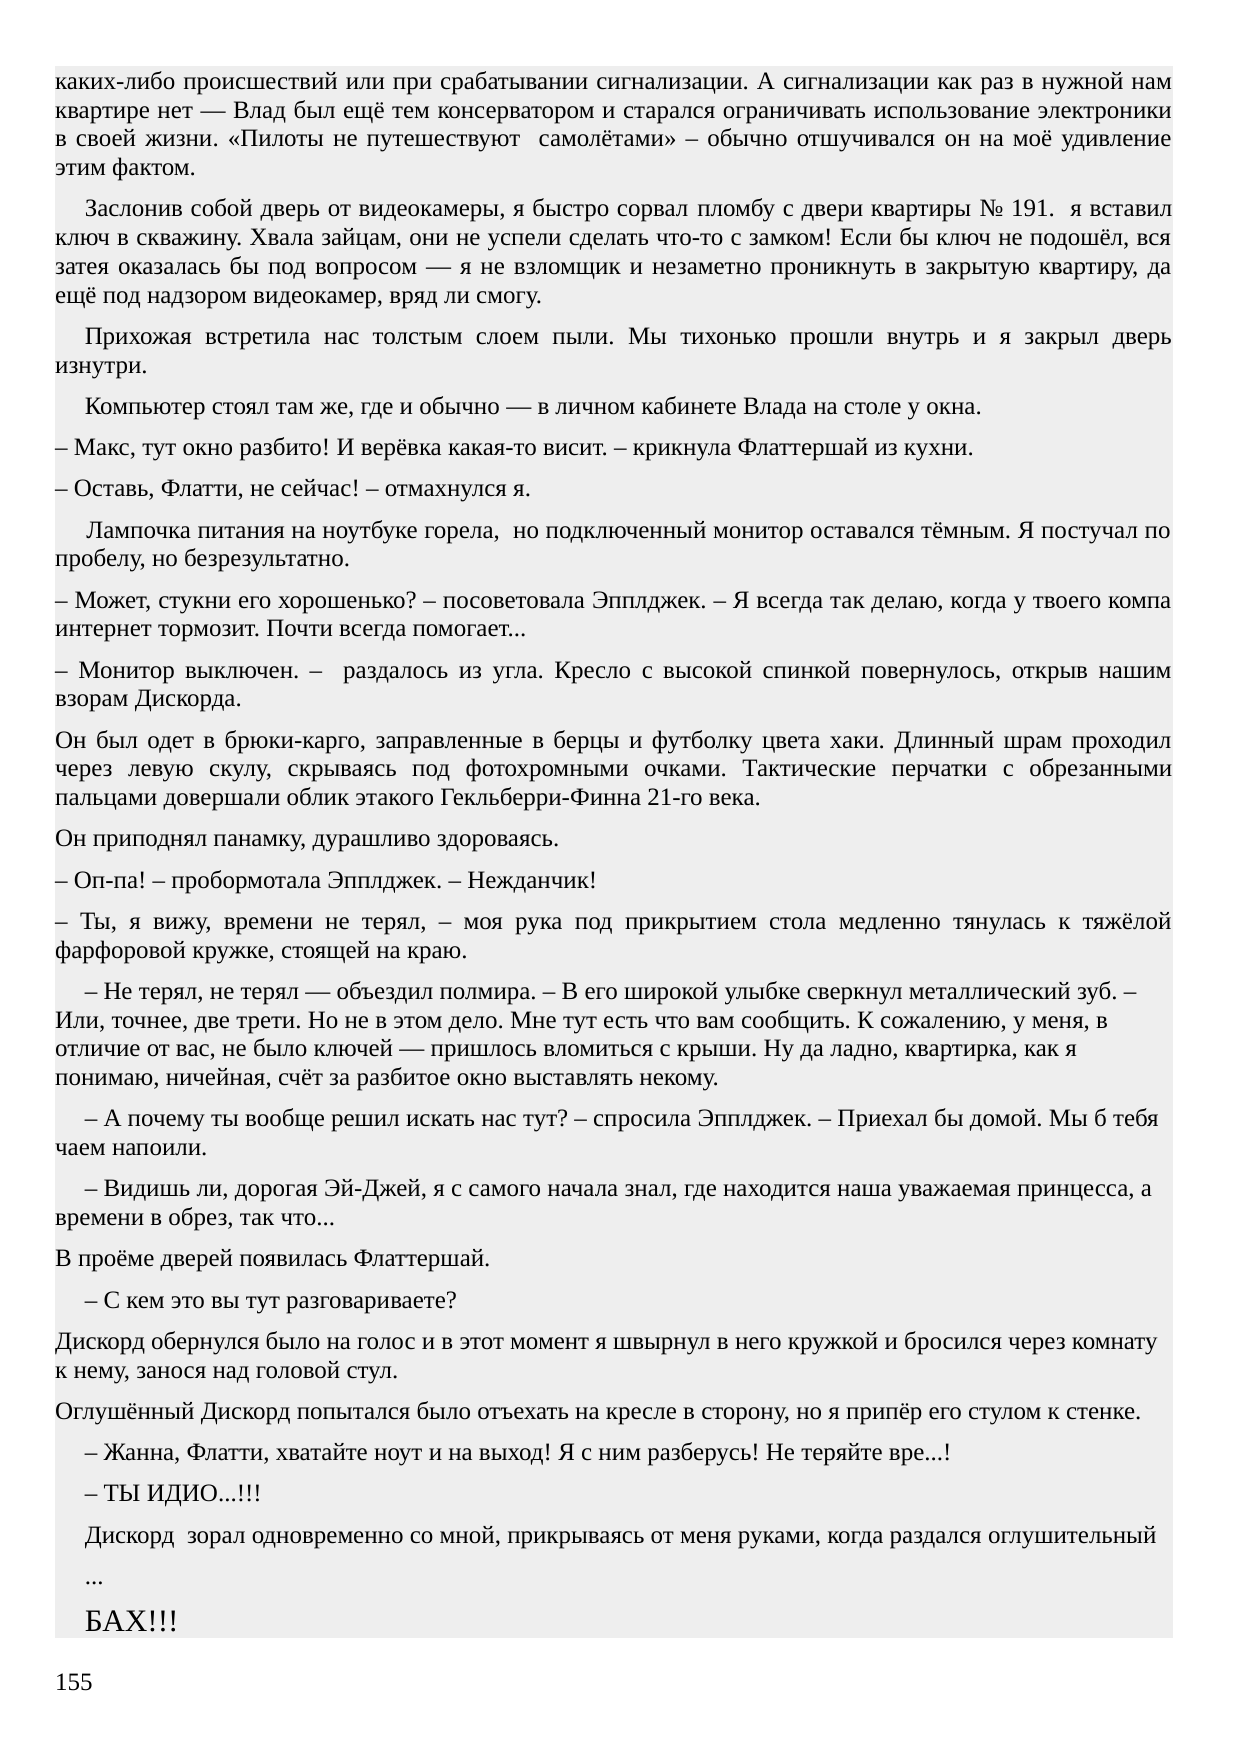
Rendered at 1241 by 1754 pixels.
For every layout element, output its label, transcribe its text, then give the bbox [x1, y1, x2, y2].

text Дискорд зорал одновременно со мной, прикрываясь от меня руками, когда раздался оглушительный [55, 1520, 1173, 1548]
list Дискорд обернулся было на голос и в этот момент я швырнул в него кружкой и бросился через комнату к нему, занося над головой стул. [55, 1326, 1173, 1383]
text – С кем это вы тут разговариваете? [55, 1285, 1173, 1313]
text Прихожая встретила нас толстым слоем пыли. Мы тихонько прошли внутрь и я закрыл дверь изнутри. [55, 321, 1173, 378]
text – Монитор выключен. – раздалось из угла. Кресло с высокой спинкой повернулось, открыв нашим взорам Дискорда. [55, 655, 1173, 712]
text – Может, стукни его хорошенько? – посоветовала Эпплджек. – Я всегда так делаю, когда у твоего компа интернет тормозит. Почти всегда помогает... [55, 585, 1173, 642]
text ... [55, 1561, 1173, 1590]
text – Оп-па! – пробормотала Эпплджек. – Нежданчик! [55, 865, 1173, 893]
text В проёме дверей появилась Флаттершай. [55, 1243, 1173, 1272]
text Компьютер стоял там же, где и обычно — в личном кабинете Влада на столе у окна. [55, 391, 1173, 420]
text Оглушённый Дискорд попытался было отъехать на кресле в сторону, но я припёр его стулом к стенке. [55, 1396, 1173, 1425]
text БАХ!!! [55, 1602, 1173, 1638]
text – Макс, тут окно разбито! И верёвка какая-то висит. – крикнула Флаттершай из кухни. [55, 432, 1173, 461]
text Он приподнял панамку, дурашливо здороваясь. [55, 823, 1173, 852]
text – Видишь ли, дорогая Эй-Джей, я с самого начала знал, где находится наша уважаемая принцесса, а времени в обрез, так что... [55, 1173, 1173, 1231]
text каких-либо происшествий или при срабатывании сигнализации. А сигнализации как раз в нужной нам квартире нет — Влад был ещё тем консерватором и старался ограничивать использование электроники в своей жизни. «Пилоты не путешествуют самолётами» – обычно отшучивался он на моё удивление этим фактом. [55, 66, 1173, 181]
text Заслонив собой дверь от видеокамеры, я быстро сорвал пломбу с двери квартиры № 191. я вставил ключ в скважину. Хвала зайцам, они не успели сделать что-то с замком! Если бы ключ не подошёл, вся затея оказалась бы под вопросом — я не взломщик и незаметно проникнуть в закрытую квартиру, да ещё под надзором видеокамер, вряд ли смогу. [55, 193, 1173, 308]
text – Ты, я вижу, времени не терял, – моя рука под прикрытием стола медленно тянулась к тяжёлой фарфоровой кружке, стоящей на краю. [55, 906, 1173, 963]
text – Не терял, не терял — объездил полмира. – В его широкой улыбке сверкнул металлический зуб. – Или, точнее, две трети. Но не в этом дело. Мне тут есть что вам сообщить. К сожалению, у меня, в отличие от вас, не было ключей — пришлось вломиться с крыши. Ну да ладно, квартирка, как я понимаю, ничейная, счёт за разбитое окно выставлять некому. [55, 976, 1173, 1091]
text Лампочка питания на ноутбуке горела, но подключенный монитор оставался тёмным. Я постучал по пробелу, но безрезультатно. [55, 515, 1173, 572]
text – ТЫ ИДИО...!!! [55, 1478, 1173, 1507]
text – Жанна, Флатти, хватайте ноут и на выход! Я с ним разберусь! Не теряйте вре...! [55, 1437, 1173, 1466]
text – Оставь, Флатти, не сейчас! – отмахнулся я. [55, 473, 1173, 502]
text Он был одет в брюки-карго, заправленные в берцы и футболку цвета хаки. Длинный шрам проходил через левую скулу, скрываясь под фотохромными очками. Тактические перчатки с обрезанными пальцами довершали облик этакого Гекльберри-Финна 21-го века. [55, 725, 1173, 811]
text – А почему ты вообще решил искать нас тут? – спросила Эпплджек. – Приехал бы домой. Мы б тебя чаем напоили. [55, 1103, 1173, 1161]
